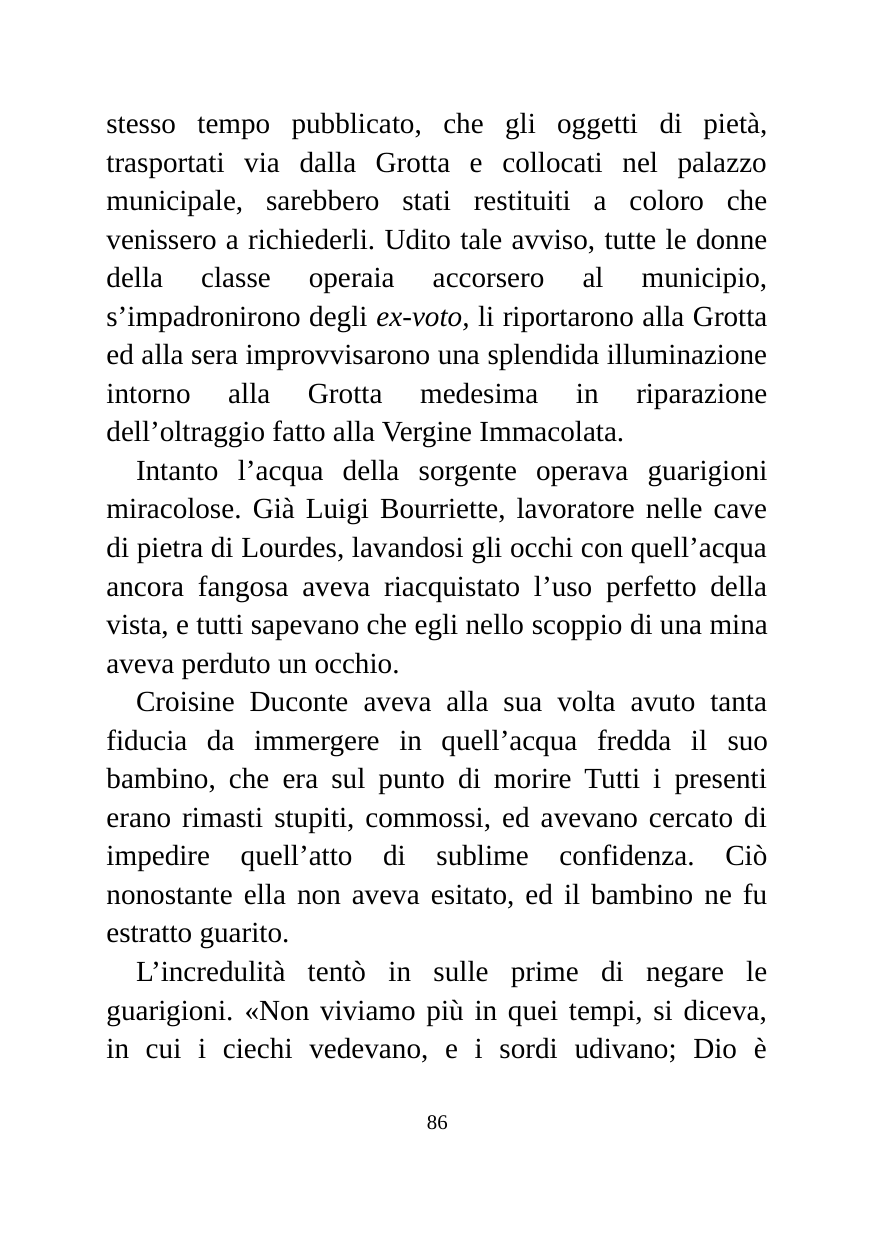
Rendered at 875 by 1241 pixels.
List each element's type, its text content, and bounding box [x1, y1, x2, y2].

text Croisine Duconte aveva alla sua volta avuto tanta fiducia da immergere in quell’acqua fredda il suo bambino, che era sul punto di morire Tutti i presenti erano rimasti stupiti, commossi, ed avevano cercato di impedire quell’atto di sublime confidenza. Ciò nonostante ella non aveva esitato, ed il bambino ne fu estratto guarito. [106, 684, 768, 949]
text L’incredulità tentò in sulle prime di negare le guarigioni. «Non viviamo più in quei tempi, si diceva, in cui i ciechi vedevano, e i sordi udivano; Dio è [106, 954, 768, 1065]
text Intanto l’acqua della sorgente operava guarigioni miracolose. Già Luigi Bourriette, lavoratore nelle cave di pietra di Lourdes, lavandosi gli occhi con quell’acqua ancora fangosa aveva riacquistato l’uso perfetto della vista, e tutti sapevano che egli nello scoppio di una mina aveva perduto un occhio. [106, 453, 768, 679]
text stesso tempo pubblicato, che gli oggetti di pietà, trasportati via dalla Grotta e collocati nel palazzo municipale, sarebbero stati restituiti a coloro che venissero a richiederli. Udito tale avviso, tutte le donne della classe operaia accorsero al municipio, s’impadronirono degli ex-voto, li riportarono alla Grotta ed alla sera improvvisarono una splendida illuminazione intorno alla Grotta medesima in riparazione dell’oltraggio fatto alla Vergine Immacolata. [106, 106, 768, 448]
